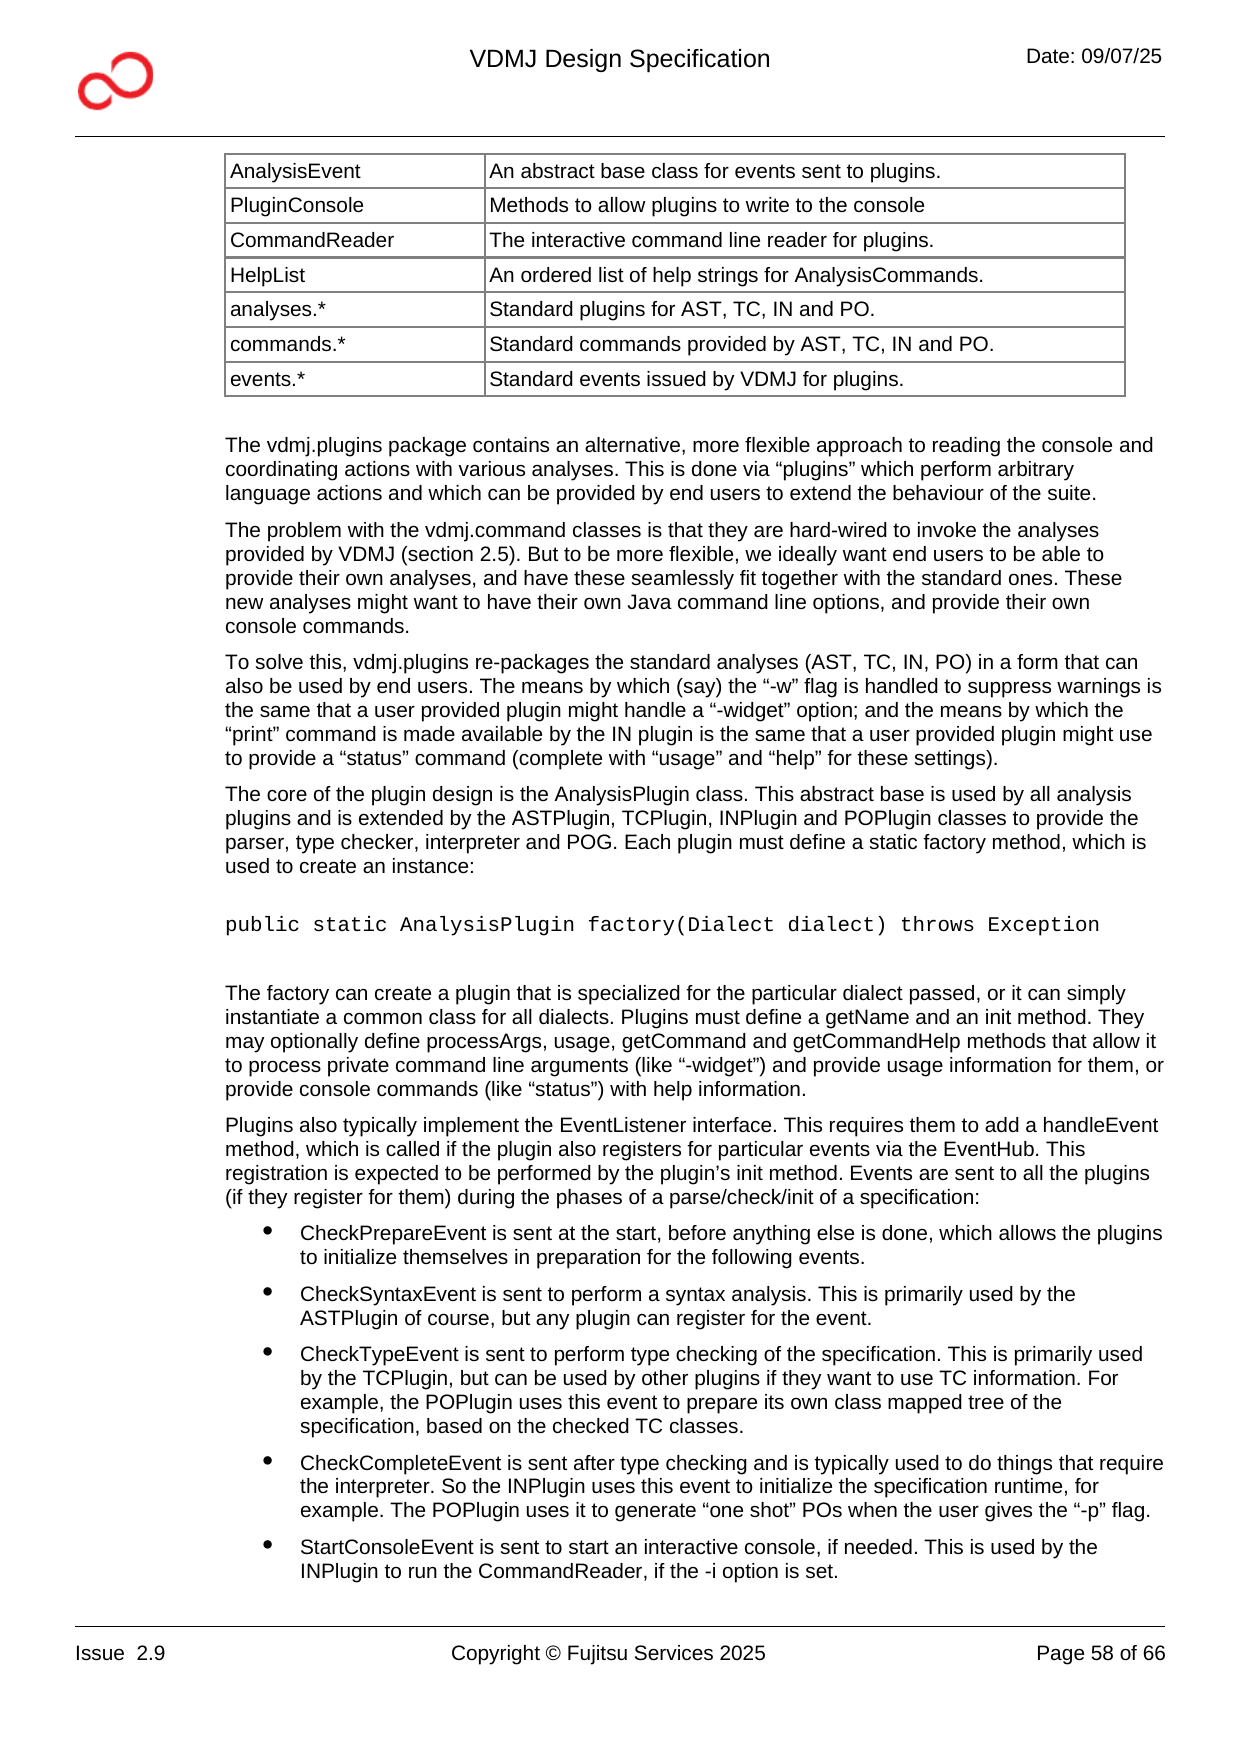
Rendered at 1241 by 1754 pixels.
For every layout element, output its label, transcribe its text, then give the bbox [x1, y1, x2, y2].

table_cell analyses.* [226, 293, 484, 326]
list CheckTypeEvent is sent to perform type checking of the specification. This is primarily used by the TCPlugin, but can be used by other plugins if they want to use TC information. For example, the POPlugin uses this event to prepare its own class mapped tree of the specification, based on the checked TC classes. [262, 1342, 1165, 1438]
table_cell Standard commands provided by AST, TC, IN and PO. [486, 328, 1124, 361]
text Plugins also typically implement the EventListener interface. This requires them to add a handleEvent method, which is called if the plugin also registers for particular events via the EventHub. This registration is expected to be performed by the plugin’s init method. Events are sent to all the plugins (if they register for them) during the phases of a parse/check/init of a specification: [225, 1113, 1165, 1209]
text The factory can create a plugin that is specialized for the particular dialect passed, or it can simply instantiate a common class for all dialects. Plugins must define a getName and an init method. They may optionally define processArgs, usage, getCommand and getCommandHelp methods that allow it to process private command line arguments (like “-widget”) and provide usage information for them, or provide console commands (like “status”) with help information. [225, 981, 1165, 1101]
table_cell Standard plugins for AST, TC, IN and PO. [486, 293, 1124, 326]
picture [78, 44, 153, 120]
table_cell AnalysisEvent [226, 155, 484, 187]
table_cell Methods to allow plugins to write to the console [486, 189, 1124, 222]
table_cell PluginConsole [226, 189, 484, 222]
list CheckCompleteEvent is sent after type checking and is typically used to do things that require the interpreter. So the INPlugin uses this event to initialize the specification runtime, for example. The POPlugin uses it to generate “one shot” POs when the user gives the “-p” flag. [262, 1451, 1165, 1523]
text The problem with the vdmj.command classes is that they are hard-wired to invoke the analyses provided by VDMJ (section 2.5). But to be more flexible, we ideally want end users to be able to provide their own analyses, and have these seamlessly fit together with the standard ones. These new analyses might want to have their own Java command line options, and provide their own console commands. [225, 518, 1165, 638]
table_cell commands.* [226, 328, 484, 361]
text The vdmj.plugins package contains an alternative, more flexible approach to reading the console and coordinating actions with various analyses. This is done via “plugins” which perform arbitrary language actions and which can be provided by end users to extend the behaviour of the suite. [225, 434, 1165, 506]
table_cell An abstract base class for events sent to plugins. [486, 155, 1124, 187]
list CheckSyntaxEvent is sent to perform a syntax analysis. This is primarily used by the ASTPlugin of course, but any plugin can register for the event. [262, 1282, 1165, 1330]
table_cell An ordered list of help strings for AnalysisCommands. [486, 259, 1124, 291]
table_cell The interactive command line reader for plugins. [486, 224, 1124, 256]
table_cell events.* [226, 363, 484, 395]
table_cell Standard events issued by VDMJ for plugins. [486, 363, 1124, 395]
table_cell CommandReader [226, 224, 484, 256]
text public static AnalysisPlugin factory(Dialect dialect) throws Exception [225, 913, 1165, 936]
list CheckPrepareEvent is sent at the start, before anything else is done, which allows the plugins to initialize themselves in preparation for the following events. [262, 1222, 1165, 1269]
text The core of the plugin design is the AnalysisPlugin class. This abstract base is used by all analysis plugins and is extended by the ASTPlugin, TCPlugin, INPlugin and POPlugin classes to provide the parser, type checker, interpreter and POG. Each plugin must define a static factory method, which is used to create an instance: [225, 783, 1165, 878]
table_cell HelpList [226, 259, 484, 291]
list StartConsoleEvent is sent to start an interactive console, if needed. This is used by the INPlugin to run the CommandReader, if the -i option is set. [262, 1535, 1165, 1583]
text To solve this, vdmj.plugins re-packages the standard analyses (AST, TC, IN, PO) in a form that can also be used by end users. The means by which (say) the “-w” flag is handled to suppress warnings is the same that a user provided plugin might handle a “-widget” option; and the means by which the “print” command is made available by the IN plugin is the same that a user provided plugin might use to provide a “status” command (complete with “usage” and “help” for these settings). [225, 650, 1165, 770]
